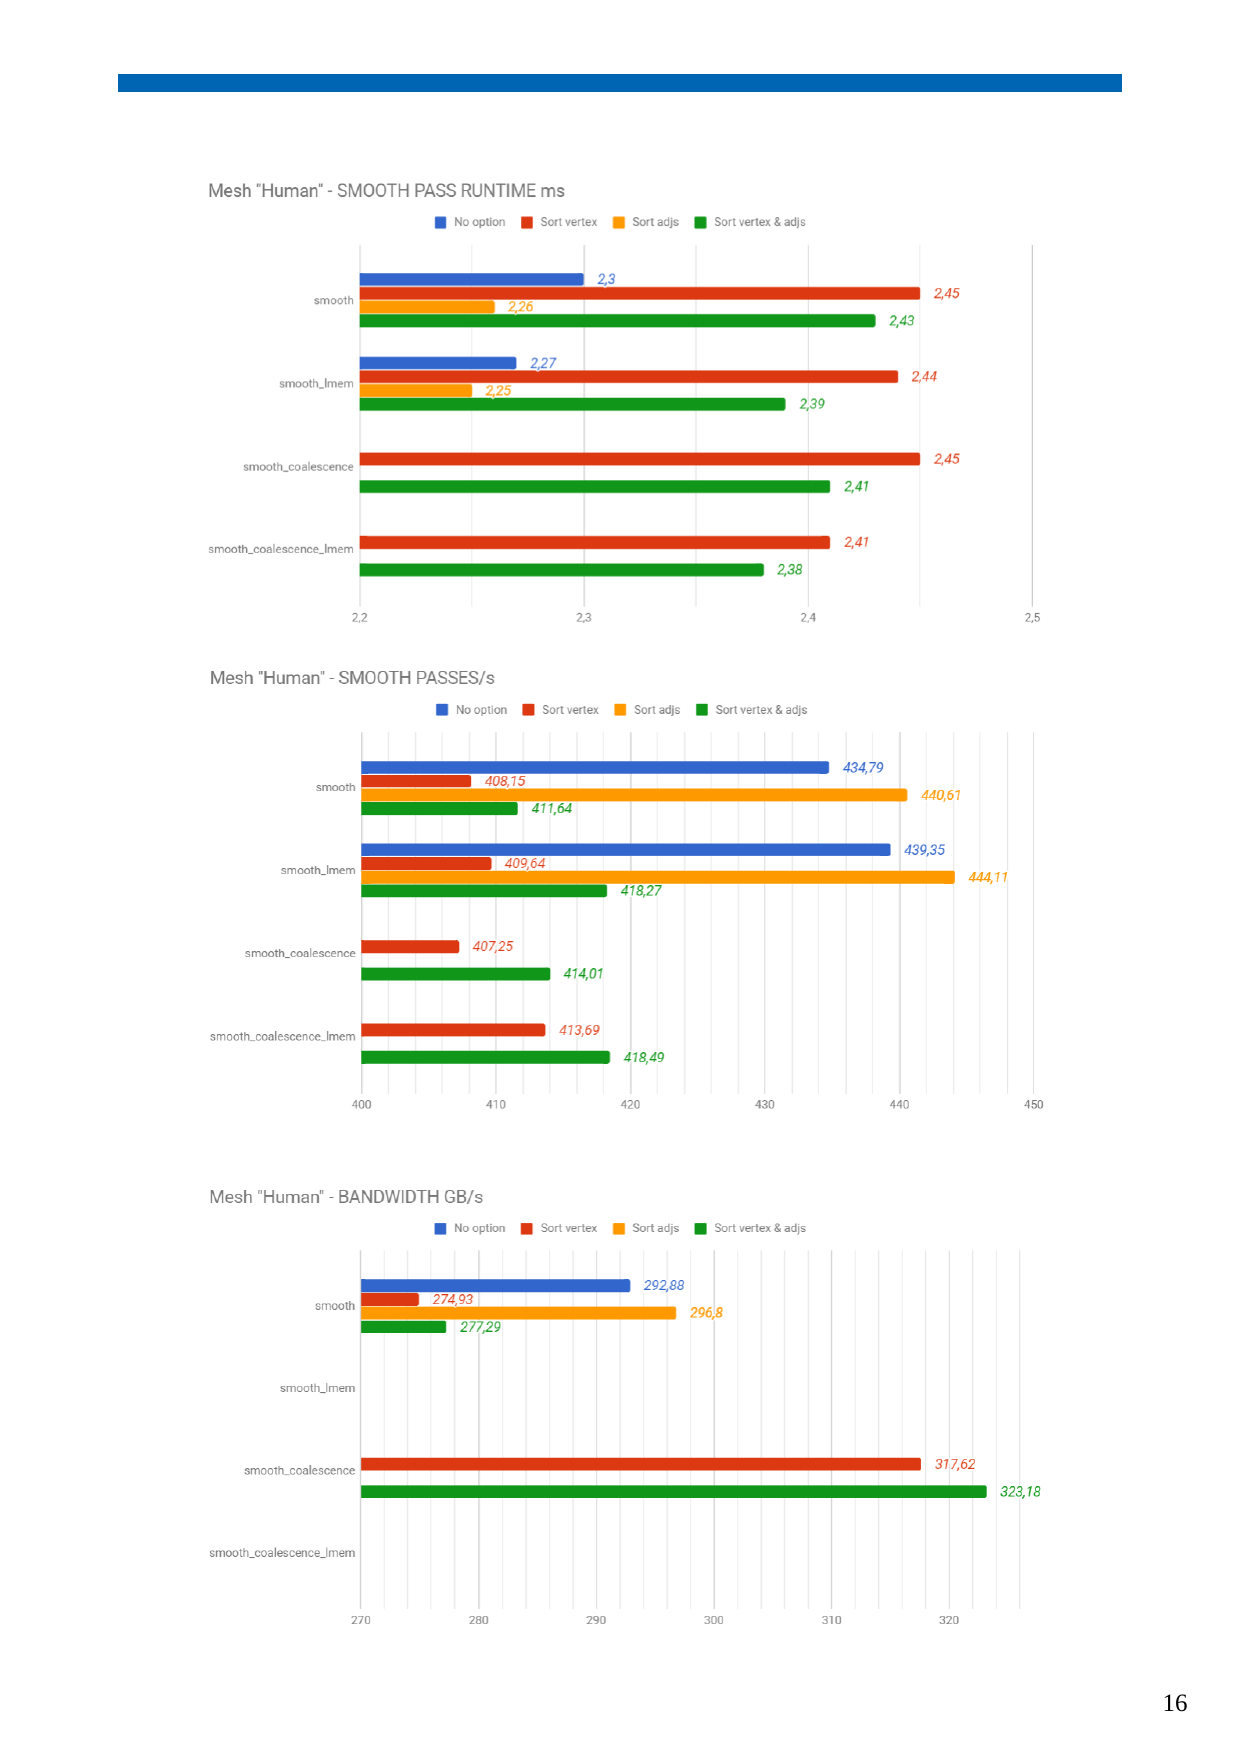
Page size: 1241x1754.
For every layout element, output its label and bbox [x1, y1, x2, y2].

picture [184, 159, 1056, 1134]
picture [187, 1165, 1054, 1649]
